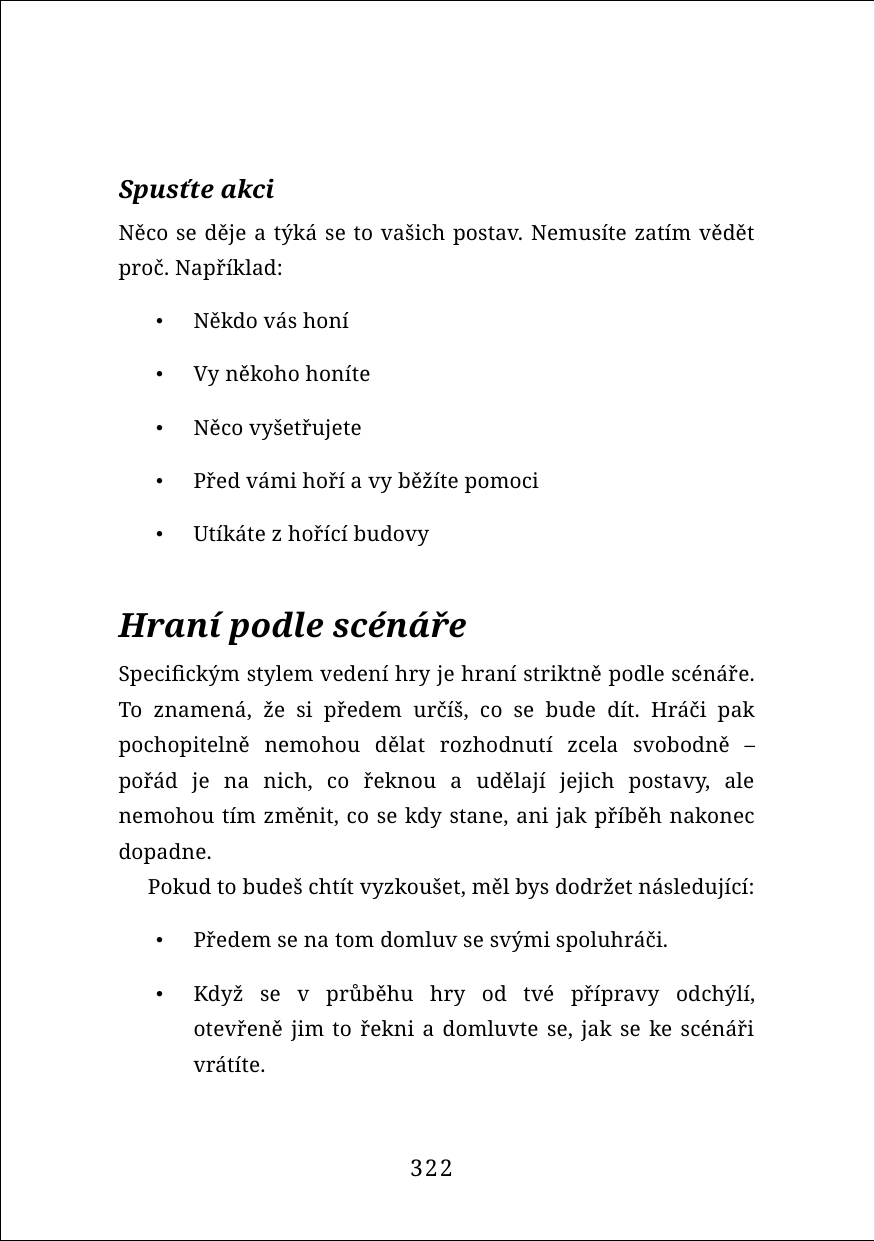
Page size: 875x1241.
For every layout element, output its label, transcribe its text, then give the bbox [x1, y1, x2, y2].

list Vy někoho honíte [156, 359, 756, 388]
text Specifickým stylem vedení hry je hraní striktně podle scénáře. To znamená, že si předem určíš, co se bude dít. Hráči pak pochopitelně nemohou dělat rozhodnutí zcela svobodně – pořád je na nich, co řeknou a udělají jejich postavy, ale nemohou tím změnit, co se kdy stane, ani jak příběh nakonec dopadne. Pokud to budeš chtít vyzkoušet, měl bys dodržet následující: [118, 659, 756, 901]
subtitle Hraní podle scénáře [118, 602, 756, 647]
list Předem se na tom domluv se svými spoluhráči. [156, 926, 756, 954]
subtitle Spusťte akci [118, 172, 756, 206]
list Někdo vás honí [156, 306, 756, 335]
list Když se v průběhu hry od tvé přípravy odchýlí, otevřeně jim to řekni a domluvte se, jak se ke scénáři vrátíte. [156, 979, 756, 1078]
list Utíkáte z hořící budovy [156, 519, 756, 548]
list Něco vyšetřujete [156, 413, 756, 441]
list Před vámi hoří a vy běžíte pomoci [156, 466, 756, 494]
text Něco se děje a týká se to vašich postav. Nemusíte zatím vědět proč. Například: [118, 218, 756, 282]
